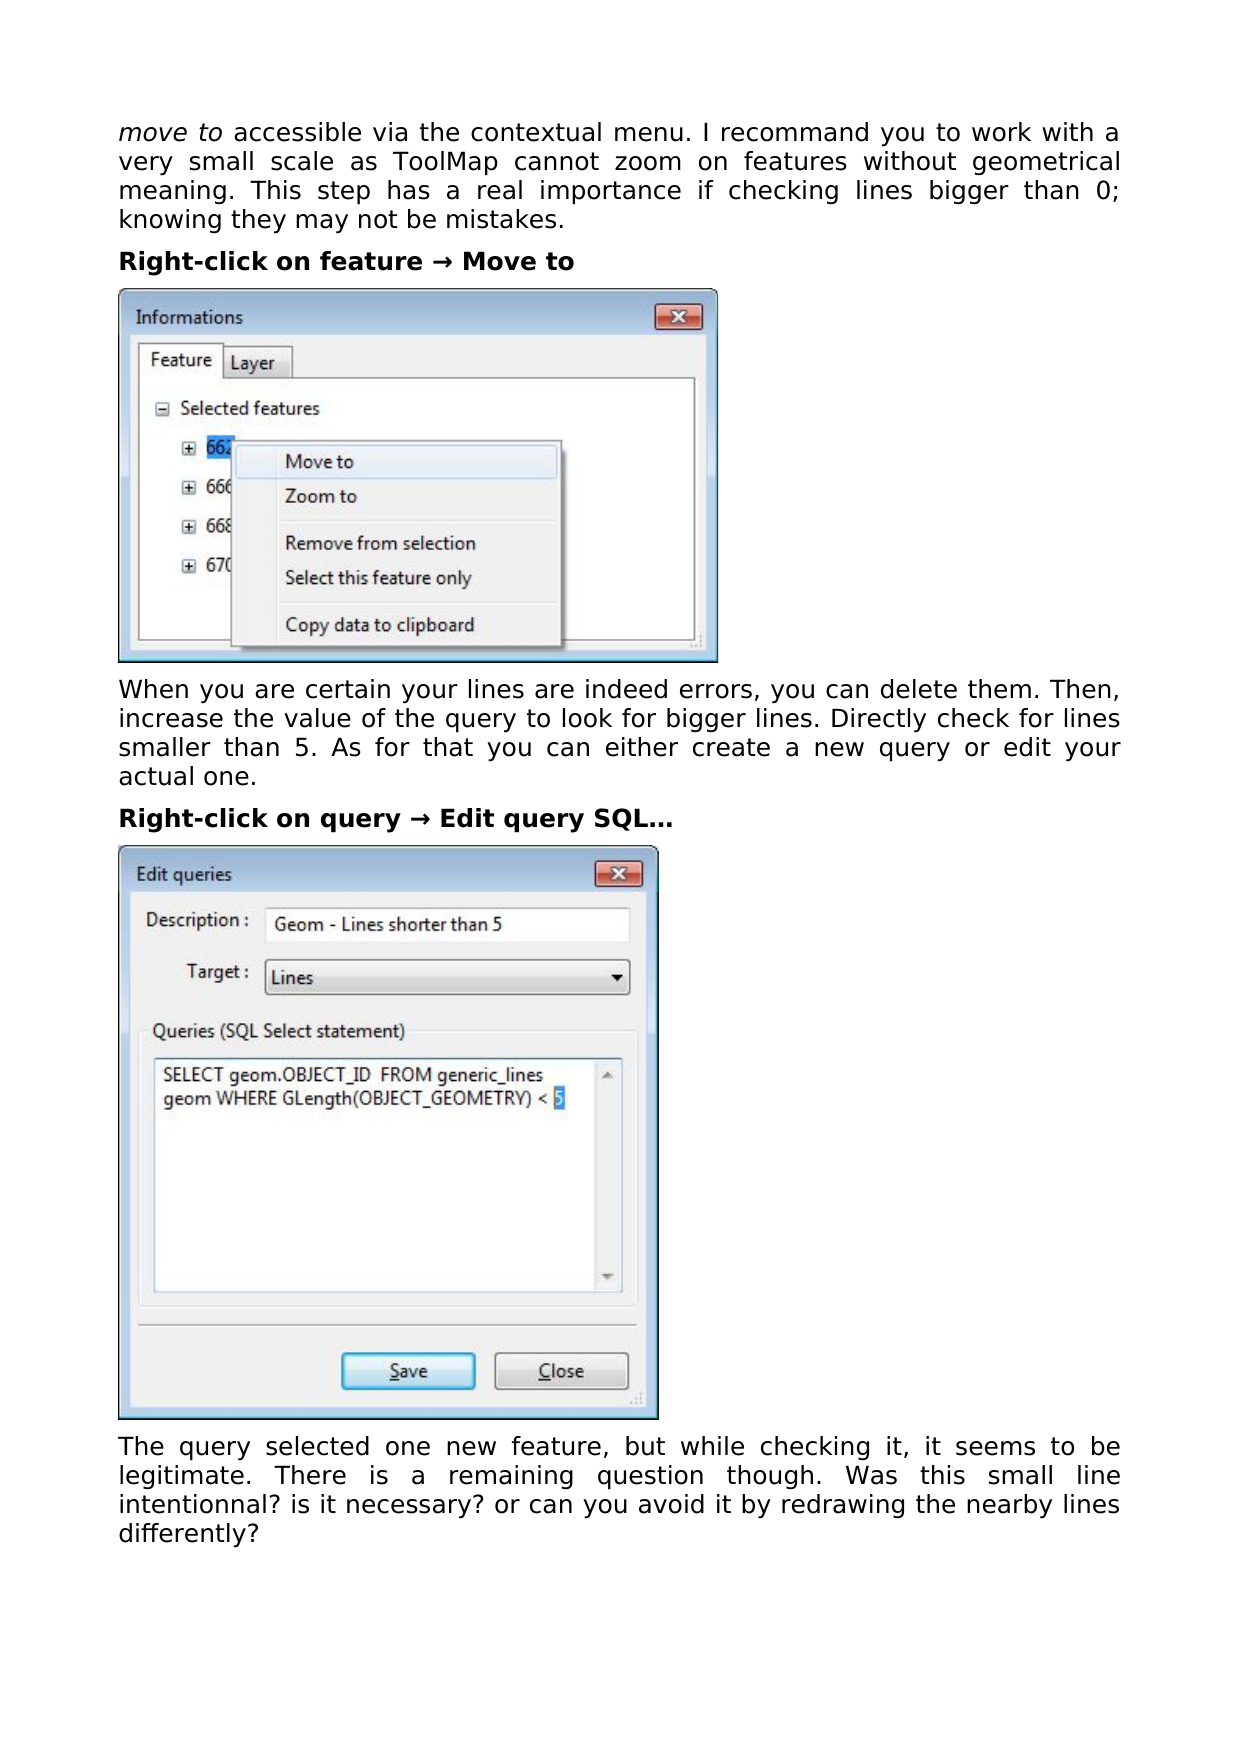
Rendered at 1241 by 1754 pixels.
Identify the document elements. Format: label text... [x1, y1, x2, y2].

picture [118, 288, 719, 663]
text move to accessible via the contextual menu. I recommand you to work with a very small scale as ToolMap cannot zoom on features without geometrical meaning. This step has a real importance if checking lines bigger than 0; knowing they may not be mistakes. [118, 118, 1122, 235]
picture [118, 845, 659, 1420]
text Right-click on feature → Move to [118, 247, 1122, 276]
text Right-click on query → Edit query SQL… [118, 804, 1122, 833]
text When you are certain your lines are indeed errors, you can delete them. Then, increase the value of the query to look for bigger lines. Directly check for lines smaller than 5. As for that you can either create a new query or edit your actual one. [118, 675, 1122, 792]
text The query selected one new feature, but while checking it, it seems to be legitimate. There is a remaining question though. Was this small line intentionnal? is it necessary? or can you avoid it by redrawing the nearby lines differently? [118, 1432, 1122, 1548]
